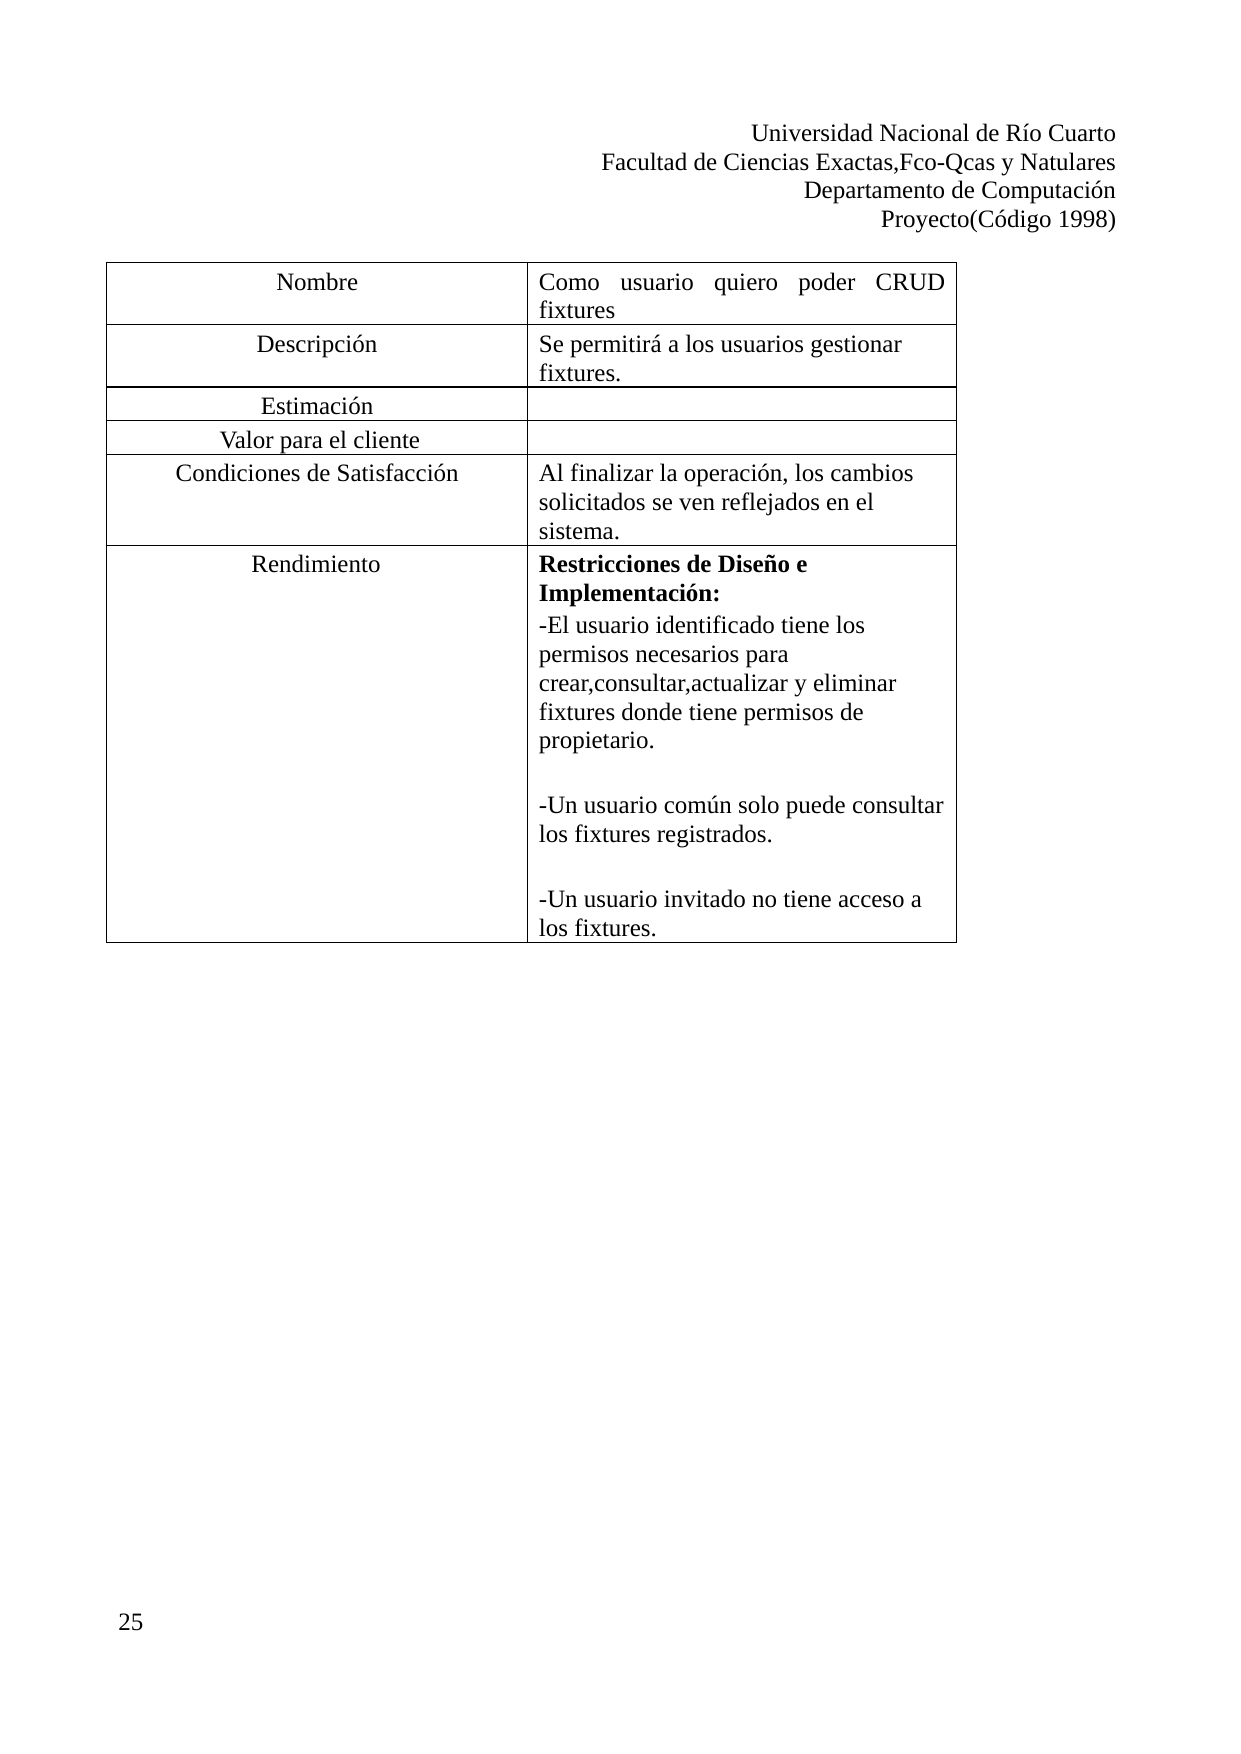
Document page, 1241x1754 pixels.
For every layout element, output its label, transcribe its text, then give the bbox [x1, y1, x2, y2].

table_cell Como usuario quiero poder CRUD fixtures [528, 263, 956, 324]
table_cell [528, 421, 956, 453]
table_cell Se permitirá a los usuarios gestionar fixtures. [528, 325, 956, 386]
table_cell Estimación [107, 388, 527, 420]
table_cell Valor para el cliente [107, 421, 527, 453]
table_cell Descripción [107, 325, 527, 386]
table_cell Restricciones de Diseño e Implementación: -El usuario identificado tiene los permisos necesarios para crear,consultar,actualizar y eliminar fixtures donde tiene permisos de propietario. -Un usuario común solo puede consultar los fixtures registrados. -Un usuario invitado no tiene acceso a los fixtures. [528, 546, 956, 942]
table_cell Al finalizar la operación, los cambios solicitados se ven reflejados en el sistema. [528, 455, 956, 544]
table_cell Rendimiento [107, 546, 527, 942]
table_cell Nombre [107, 263, 527, 324]
table_cell [528, 388, 956, 420]
table_cell Condiciones de Satisfacción [107, 455, 527, 544]
